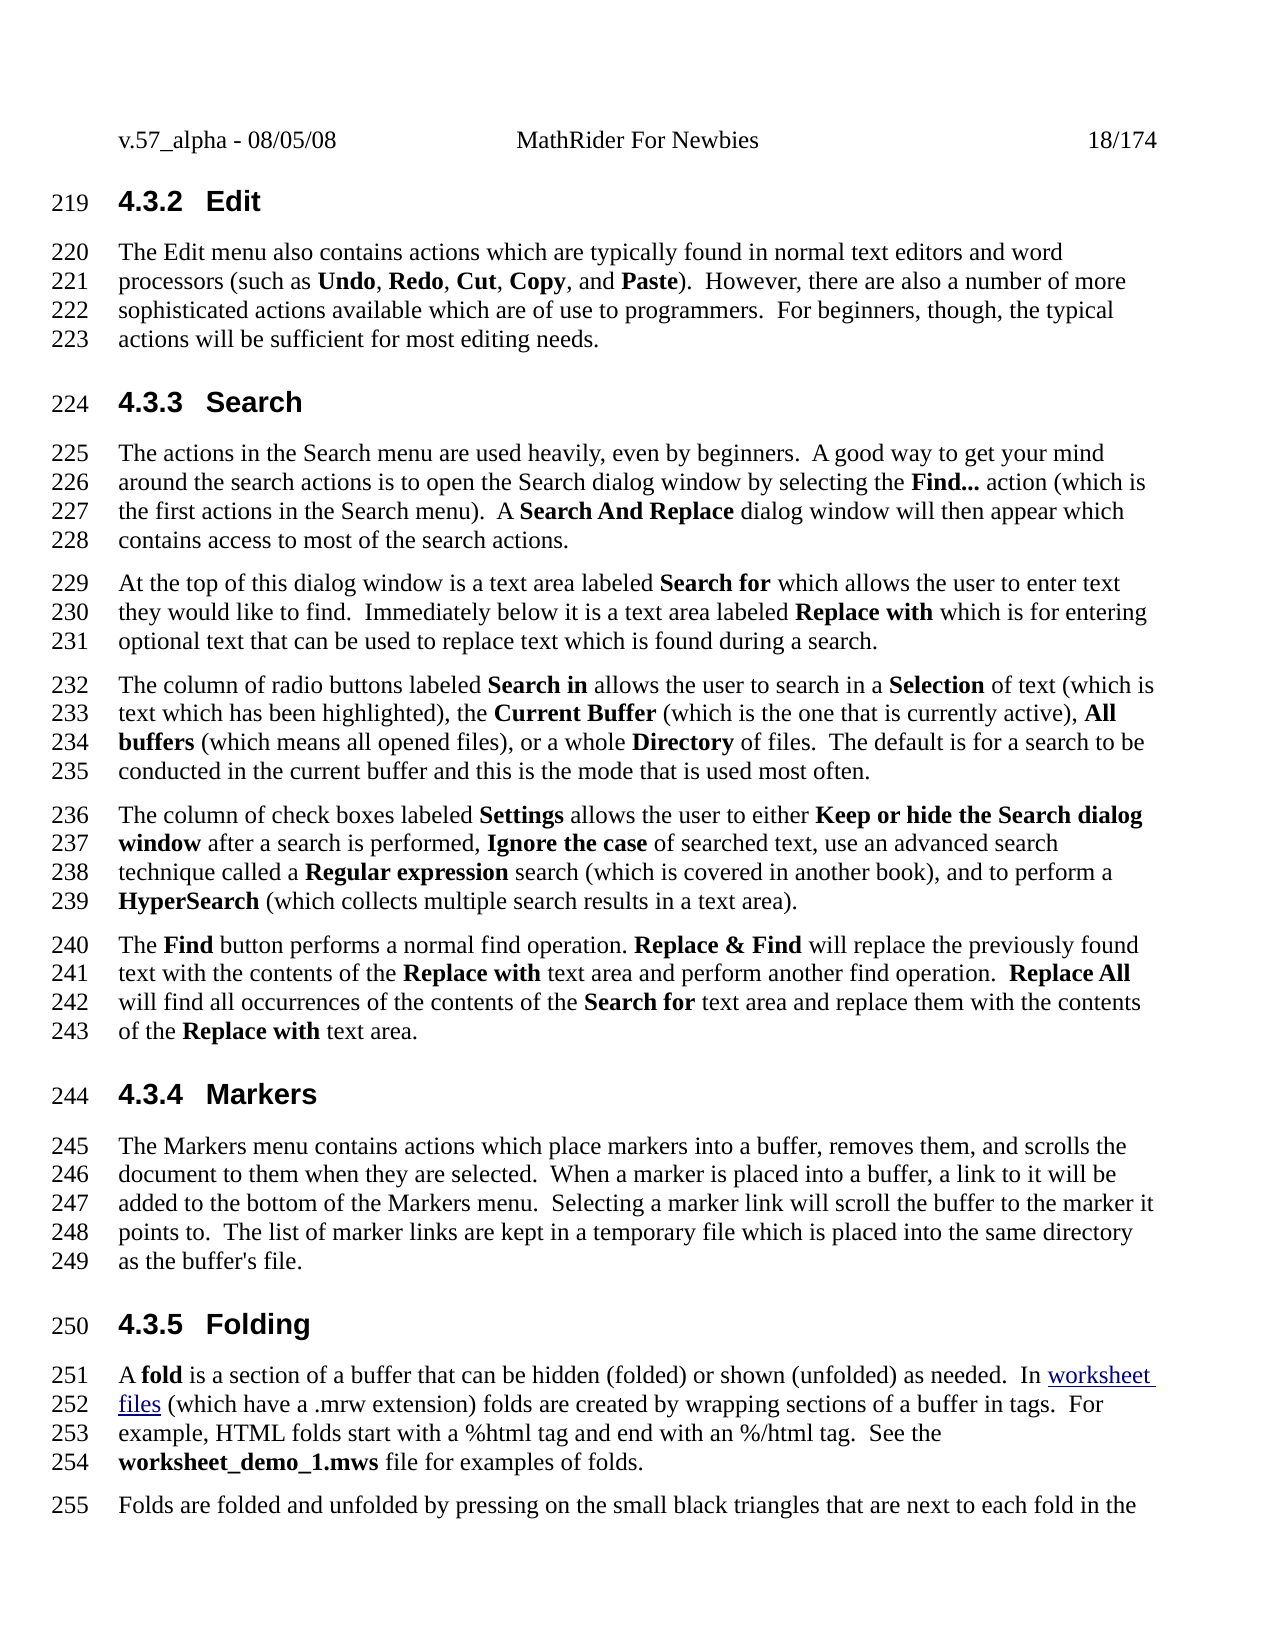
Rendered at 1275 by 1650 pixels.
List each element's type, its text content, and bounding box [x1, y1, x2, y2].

text At the top of this dialog window is a text area labeled Search for which allows the user to enter text they would like to find. Immediately below it is a text area labeled Replace with which is for entering optional text that can be used to replace text which is found during a search. [118, 568, 1157, 655]
subtitle Markers [118, 1077, 1157, 1111]
text The column of radio buttons labeled Search in allows the user to search in a Selection of text (which is text which has been highlighted), the Current Buffer (which is the one that is currently active), All buffers (which means all opened files), or a whole Directory of files. The default is for a search to be conducted in the current buffer and this is the mode that is used most often. [118, 670, 1157, 785]
text The Markers menu contains actions which place markers into a buffer, removes them, and scrolls the document to them when they are selected. When a marker is placed into a buffer, a link to it will be added to the bottom of the Markers menu. Selecting a marker link will scroll the buffer to the marker it points to. The list of marker links are kept in a temporary file which is placed into the same directory as the buffer's file. [118, 1131, 1157, 1274]
text The Edit menu also contains actions which are typically found in normal text editors and word processors (such as Undo, Redo, Cut, Copy, and Paste). However, there are also a number of more sophisticated actions available which are of use to programmers. For beginners, though, the typical actions will be sufficient for most editing needs. [118, 237, 1157, 352]
text The column of check boxes labeled Settings allows the user to either Keep or hide the Search dialog window after a search is performed, Ignore the case of searched text, use an advanced search technique called a Regular expression search (which is covered in another book), and to perform a HyperSearch (which collects multiple search results in a text area). [118, 800, 1157, 915]
text A fold is a section of a buffer that can be hidden (folded) or shown (unfolded) as needed. In worksheet files (which have a .mrw extension) folds are created by wrapping sections of a buffer in tags. For example, HTML folds start with a %html tag and end with an %/html tag. See the worksheet_demo_1.mws file for examples of folds. [118, 1361, 1157, 1476]
text The Find button performs a normal find operation. Replace & Find will replace the previously found text with the contents of the Replace with text area and perform another find operation. Replace All will find all occurrences of the contents of the Search for text area and replace them with the contents of the Replace with text area. [118, 930, 1157, 1045]
subtitle Search [118, 385, 1157, 418]
text The actions in the Search menu are used heavily, even by beginners. A good way to get your mind around the search actions is to open the Search dialog window by selecting the Find... action (which is the first actions in the Search menu). A Search And Replace dialog window will then appear which contains access to most of the search actions. [118, 438, 1157, 553]
subtitle Folding [118, 1307, 1157, 1341]
subtitle Edit [118, 184, 1157, 217]
text Folds are folded and unfolded by pressing on the small black triangles that are next to each fold in the [118, 1491, 1157, 1519]
